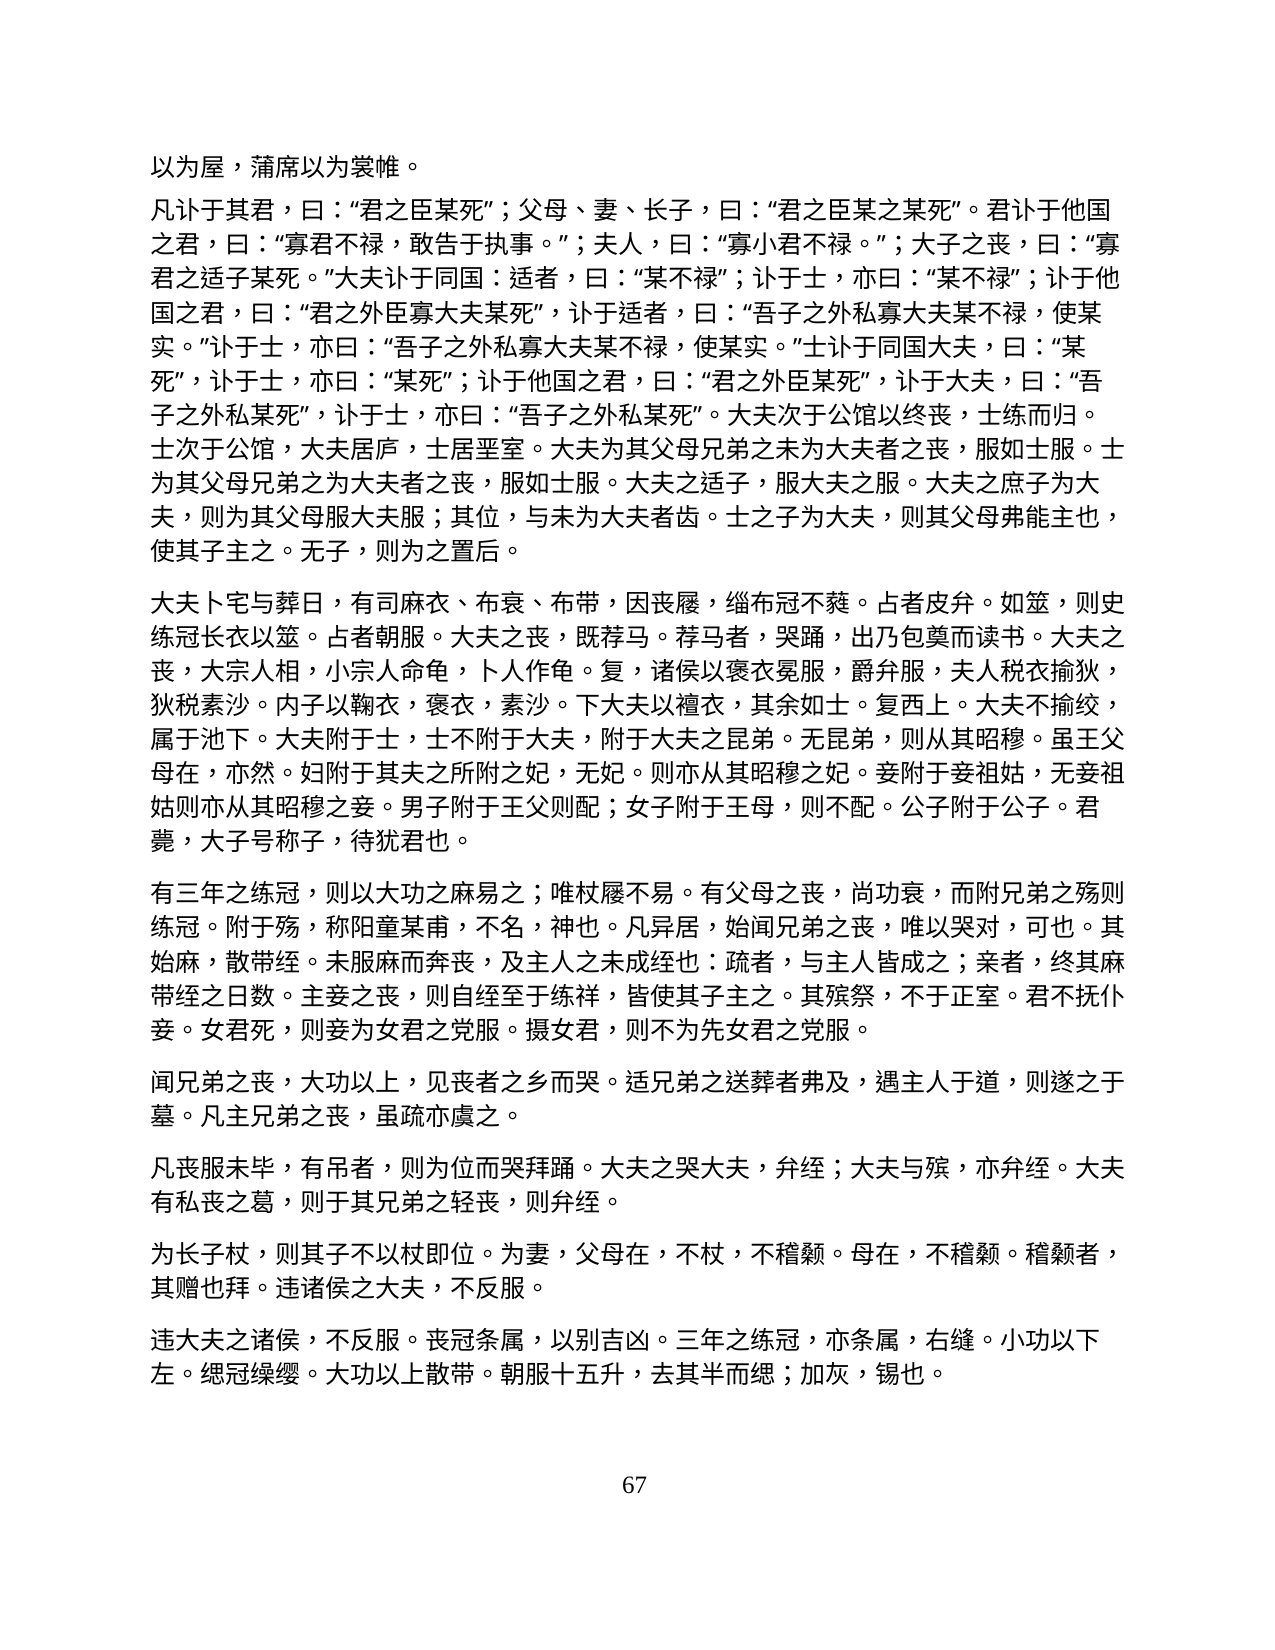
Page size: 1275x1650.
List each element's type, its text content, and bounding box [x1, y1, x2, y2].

text 凡讣于其君，曰：“君之臣某死”；父母、妻、长子，曰：“君之臣某之某死”。君讣于他国之君，曰：“寡君不禄，敢告于执事。”；夫人，曰：“寡小君不禄。”；大子之丧，曰：“寡君之适子某死。”大夫讣于同国：适者，曰：“某不禄”；讣于士，亦曰：“某不禄”；讣于他国之君，曰：“君之外臣寡大夫某死”，讣于适者，曰：“吾子之外私寡大夫某不禄，使某实。”讣于士，亦曰：“吾子之外私寡大夫某不禄，使某实。”士讣于同国大夫，曰：“某死”，讣于士，亦曰：“某死”；讣于他国之君，曰：“君之外臣某死”，讣于大夫，曰：“吾子之外私某死”，讣于士，亦曰：“吾子之外私某死”。大夫次于公馆以终丧，士练而归。士次于公馆，大夫居庐，士居垩室。大夫为其父母兄弟之未为大夫者之丧，服如士服。士为其父母兄弟之为大夫者之丧，服如士服。大夫之适子，服大夫之服。大夫之庶子为大夫，则为其父母服大夫服；其位，与未为大夫者齿。士之子为大夫，则其父母弗能主也，使其子主之。无子，则为之置后。 [150, 193, 1125, 568]
text 违大夫之诸侯，不反服。丧冠条属，以别吉凶。三年之练冠，亦条属，右缝。小功以下左。缌冠缲缨。大功以上散带。朝服十五升，去其半而缌；加灰，锡也。 [150, 1322, 1125, 1391]
text 凡丧服未毕，有吊者，则为位而哭拜踊。大夫之哭大夫，弁绖；大夫与殡，亦弁绖。大夫有私丧之葛，则于其兄弟之轻丧，则弁绖。 [150, 1150, 1125, 1218]
text 有三年之练冠，则以大功之麻易之；唯杖屦不易。有父母之丧，尚功衰，而附兄弟之殇则练冠。附于殇，称阳童某甫，不名，神也。凡异居，始闻兄弟之丧，唯以哭对，可也。其始麻，散带绖。未服麻而奔丧，及主人之未成绖也：疏者，与主人皆成之；亲者，终其麻带绖之日数。主妾之丧，则自绖至于练祥，皆使其子主之。其殡祭，不于正室。君不抚仆妾。女君死，则妾为女君之党服。摄女君，则不为先女君之党服。 [150, 876, 1125, 1046]
text 以为屋，蒲席以为裳帷。 [150, 150, 1125, 184]
text 大夫卜宅与葬日，有司麻衣、布衰、布带，因丧屦，缁布冠不蕤。占者皮弁。如筮，则史练冠长衣以筮。占者朝服。大夫之丧，既荐马。荐马者，哭踊，出乃包奠而读书。大夫之丧，大宗人相，小宗人命龟，卜人作龟。复，诸侯以褒衣冕服，爵弁服，夫人税衣揄狄，狄税素沙。内子以鞠衣，褒衣，素沙。下大夫以襢衣，其余如士。复西上。大夫不揄绞，属于池下。大夫附于士，士不附于大夫，附于大夫之昆弟。无昆弟，则从其昭穆。虽王父母在，亦然。妇附于其夫之所附之妃，无妃。则亦从其昭穆之妃。妾附于妾祖姑，无妾祖姑则亦从其昭穆之妾。男子附于王父则配；女子附于王母，则不配。公子附于公子。君薨，大子号称子，待犹君也。 [150, 586, 1125, 858]
text 闻兄弟之丧，大功以上，见丧者之乡而哭。适兄弟之送葬者弗及，遇主人于道，则遂之于墓。凡主兄弟之丧，虽疏亦虞之。 [150, 1064, 1125, 1132]
text 为长子杖，则其子不以杖即位。为妻，父母在，不杖，不稽颡。母在，不稽颡。稽颡者，其赠也拜。违诸侯之大夫，不反服。 [150, 1236, 1125, 1304]
